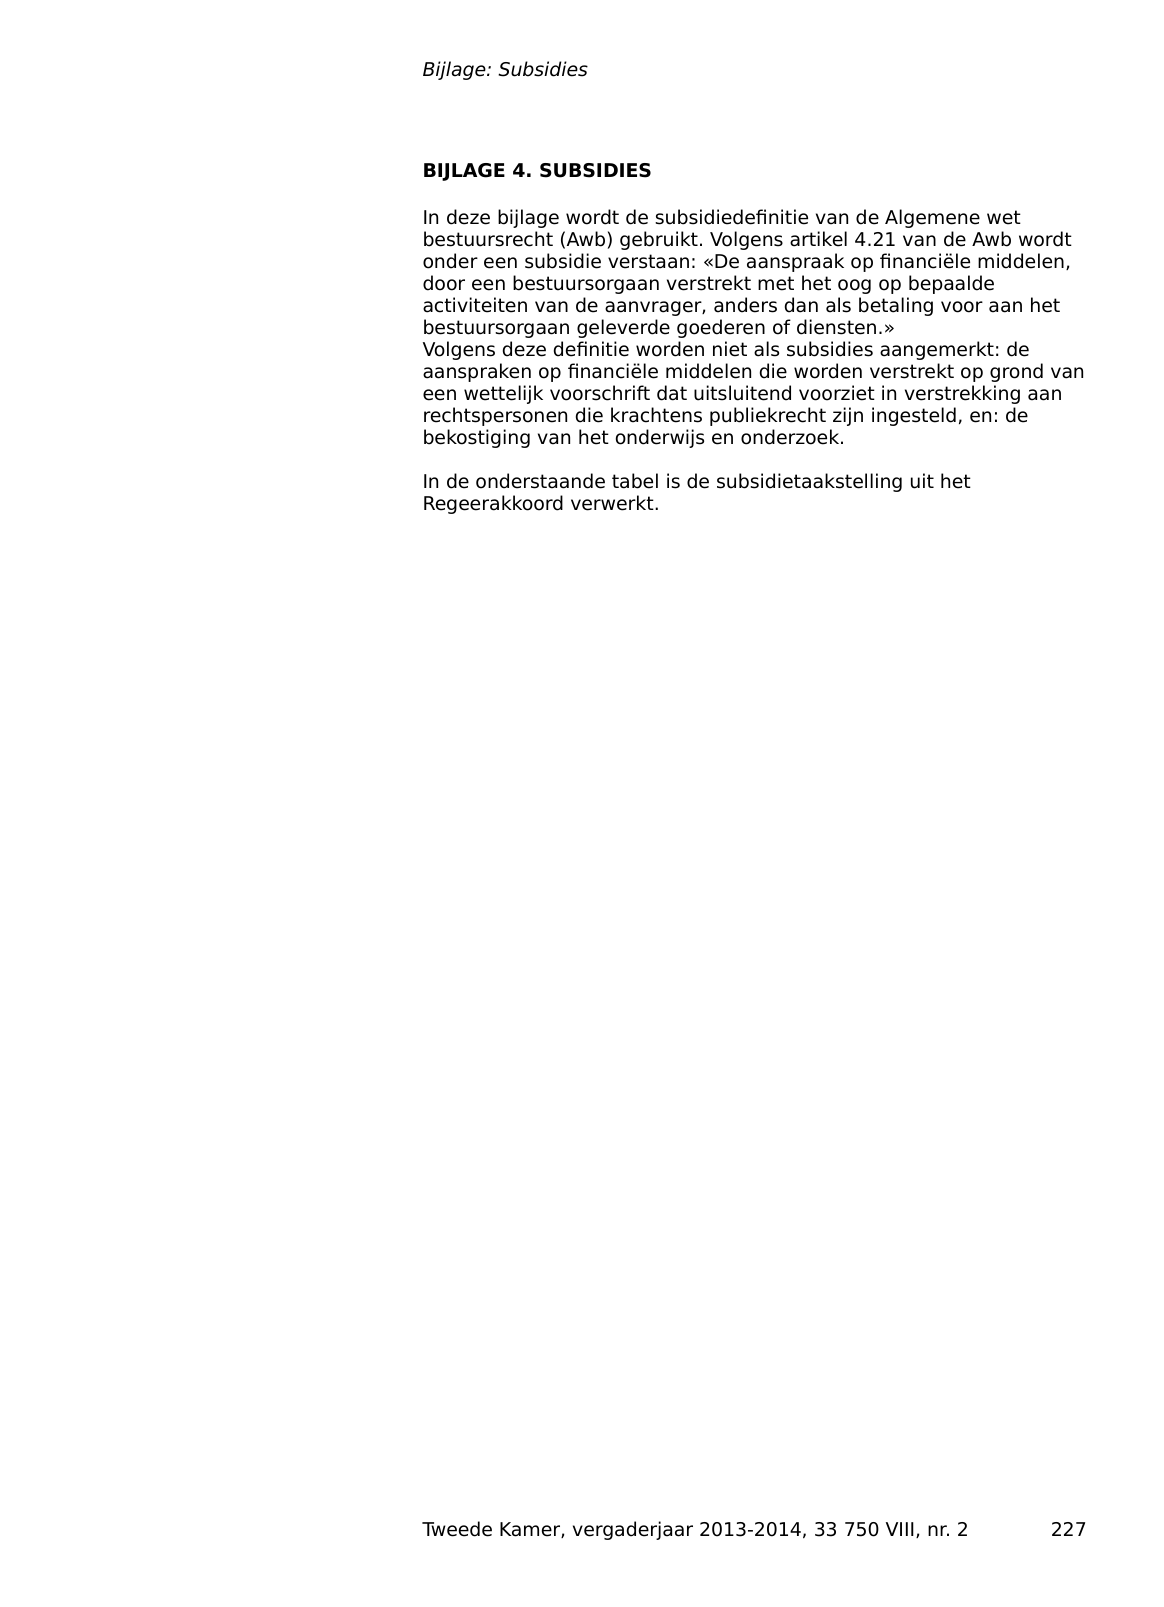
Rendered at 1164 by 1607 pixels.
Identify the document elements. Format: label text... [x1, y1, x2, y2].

subtitle BIJLAGE 4. SUBSIDIES [422, 160, 1087, 182]
text In de onderstaande tabel is de subsidietaakstelling uit het Regeerakkoord verwerkt. [422, 471, 1087, 515]
text Volgens deze definitie worden niet als subsidies aangemerkt: de aanspraken op financiële middelen die worden verstrekt op grond van een wettelijk voorschrift dat uitsluitend voorziet in verstrekking aan rechtspersonen die krachtens publiekrecht zijn ingesteld, en: de bekostiging van het onderwijs en onderzoek. [422, 339, 1087, 449]
text In deze bijlage wordt de subsidiedefinitie van de Algemene wet bestuursrecht (Awb) gebruikt. Volgens artikel 4.21 van de Awb wordt onder een subsidie verstaan: «De aanspraak op financiële middelen, door een bestuursorgaan verstrekt met het oog op bepaalde activiteiten van de aanvrager, anders dan als betaling voor aan het bestuursorgaan geleverde goederen of diensten.» [422, 207, 1087, 339]
